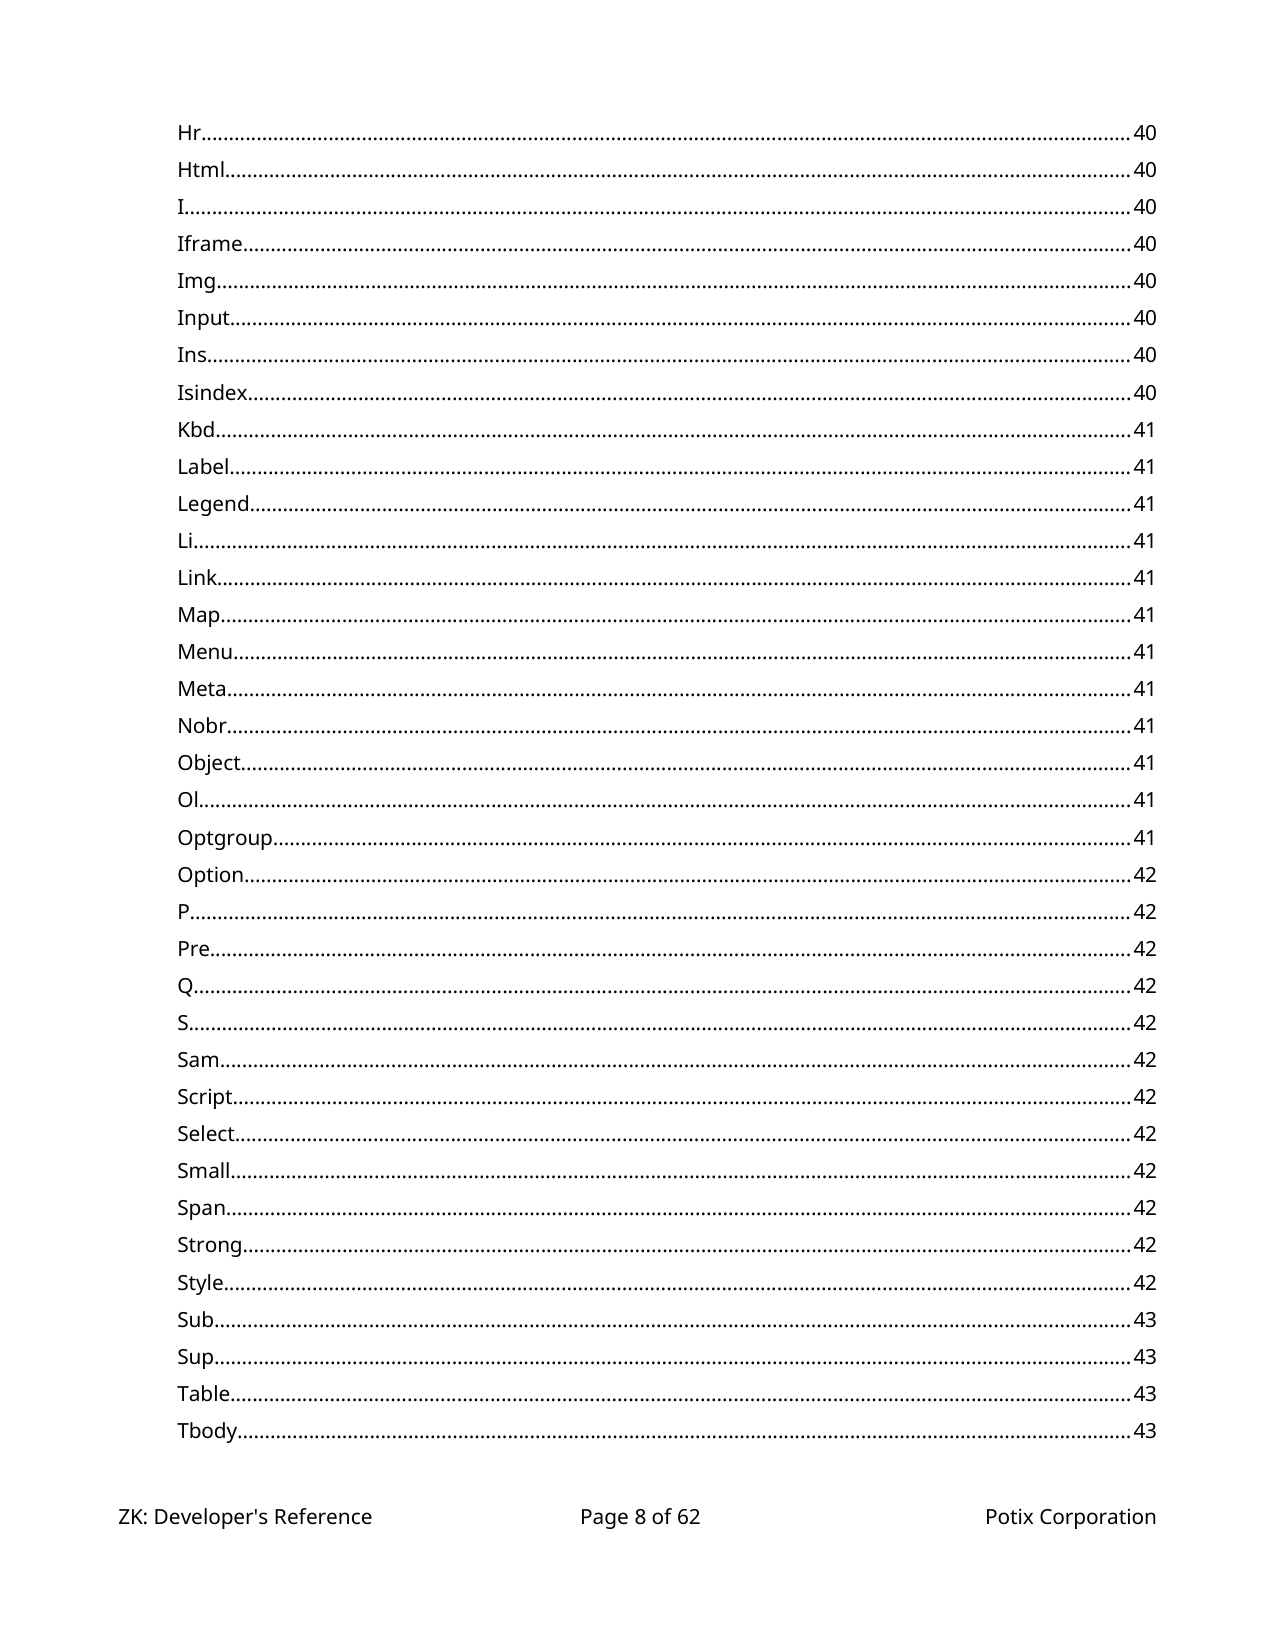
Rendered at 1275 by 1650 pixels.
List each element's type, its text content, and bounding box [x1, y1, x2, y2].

text Hr 40 [177, 118, 1157, 146]
text P 42 [177, 897, 1157, 925]
text Map 41 [177, 600, 1157, 628]
text Sup 43 [177, 1342, 1157, 1370]
text Optgroup 41 [177, 823, 1157, 851]
text Html 40 [177, 155, 1157, 183]
text Option 42 [177, 860, 1157, 888]
text Table 43 [177, 1379, 1157, 1407]
text Style 42 [177, 1268, 1157, 1296]
text Object 41 [177, 748, 1157, 777]
text Ins 40 [177, 341, 1157, 369]
text S 42 [177, 1008, 1157, 1036]
text Label 41 [177, 452, 1157, 480]
text Legend 41 [177, 489, 1157, 517]
text I 40 [177, 192, 1157, 221]
text Q 42 [177, 971, 1157, 999]
text Li 41 [177, 526, 1157, 554]
text Small 42 [177, 1156, 1157, 1185]
text Tbody 43 [177, 1416, 1157, 1444]
text Isindex 40 [177, 378, 1157, 406]
text Link 41 [177, 563, 1157, 591]
text Iframe 40 [177, 229, 1157, 258]
text Img 40 [177, 266, 1157, 295]
text Script 42 [177, 1082, 1157, 1111]
text Select 42 [177, 1119, 1157, 1148]
text Kbd 41 [177, 415, 1157, 443]
text Sub 43 [177, 1305, 1157, 1333]
text Input 40 [177, 303, 1157, 332]
text Span 42 [177, 1193, 1157, 1222]
text Sam 42 [177, 1045, 1157, 1073]
text Strong 42 [177, 1231, 1157, 1259]
text Menu 41 [177, 637, 1157, 666]
text Pre 42 [177, 934, 1157, 962]
text Ol 41 [177, 786, 1157, 814]
text Meta 41 [177, 674, 1157, 703]
text Nobr 41 [177, 711, 1157, 740]
